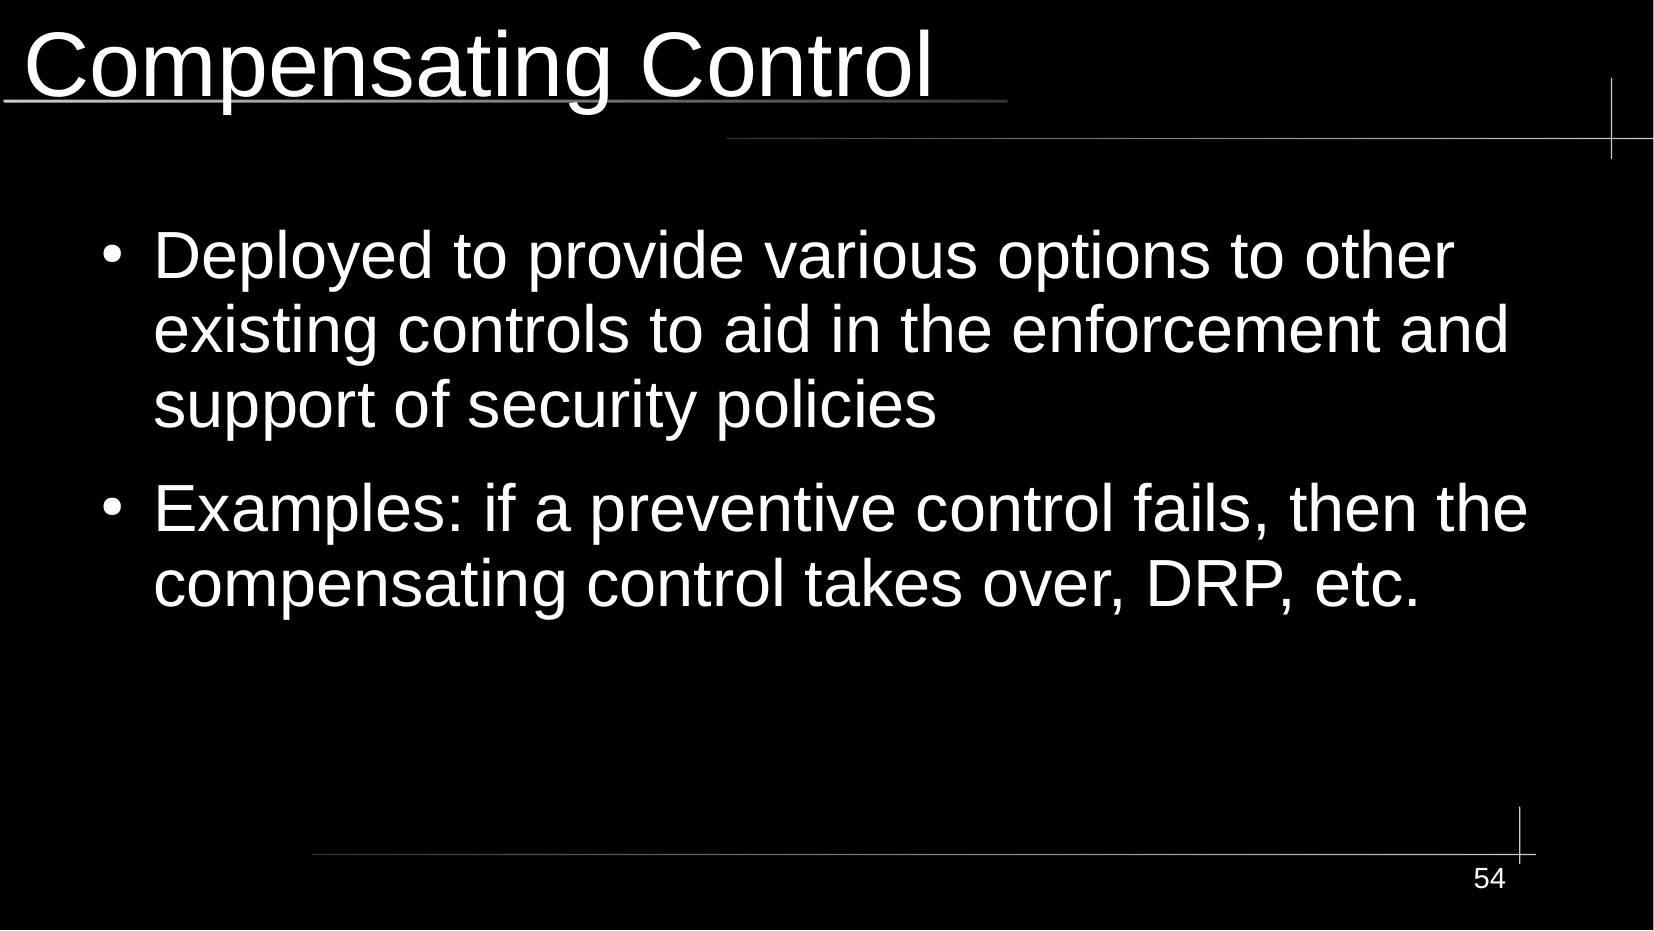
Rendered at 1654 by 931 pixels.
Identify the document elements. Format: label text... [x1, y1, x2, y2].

title Compensating Control [23, 11, 1589, 119]
list Deployed to provide various options to other existing controls to aid in the enforcement and support of security policies Examples: if a preventive control fails, then the compensating control takes over, DRP, etc. [82, 217, 1571, 863]
